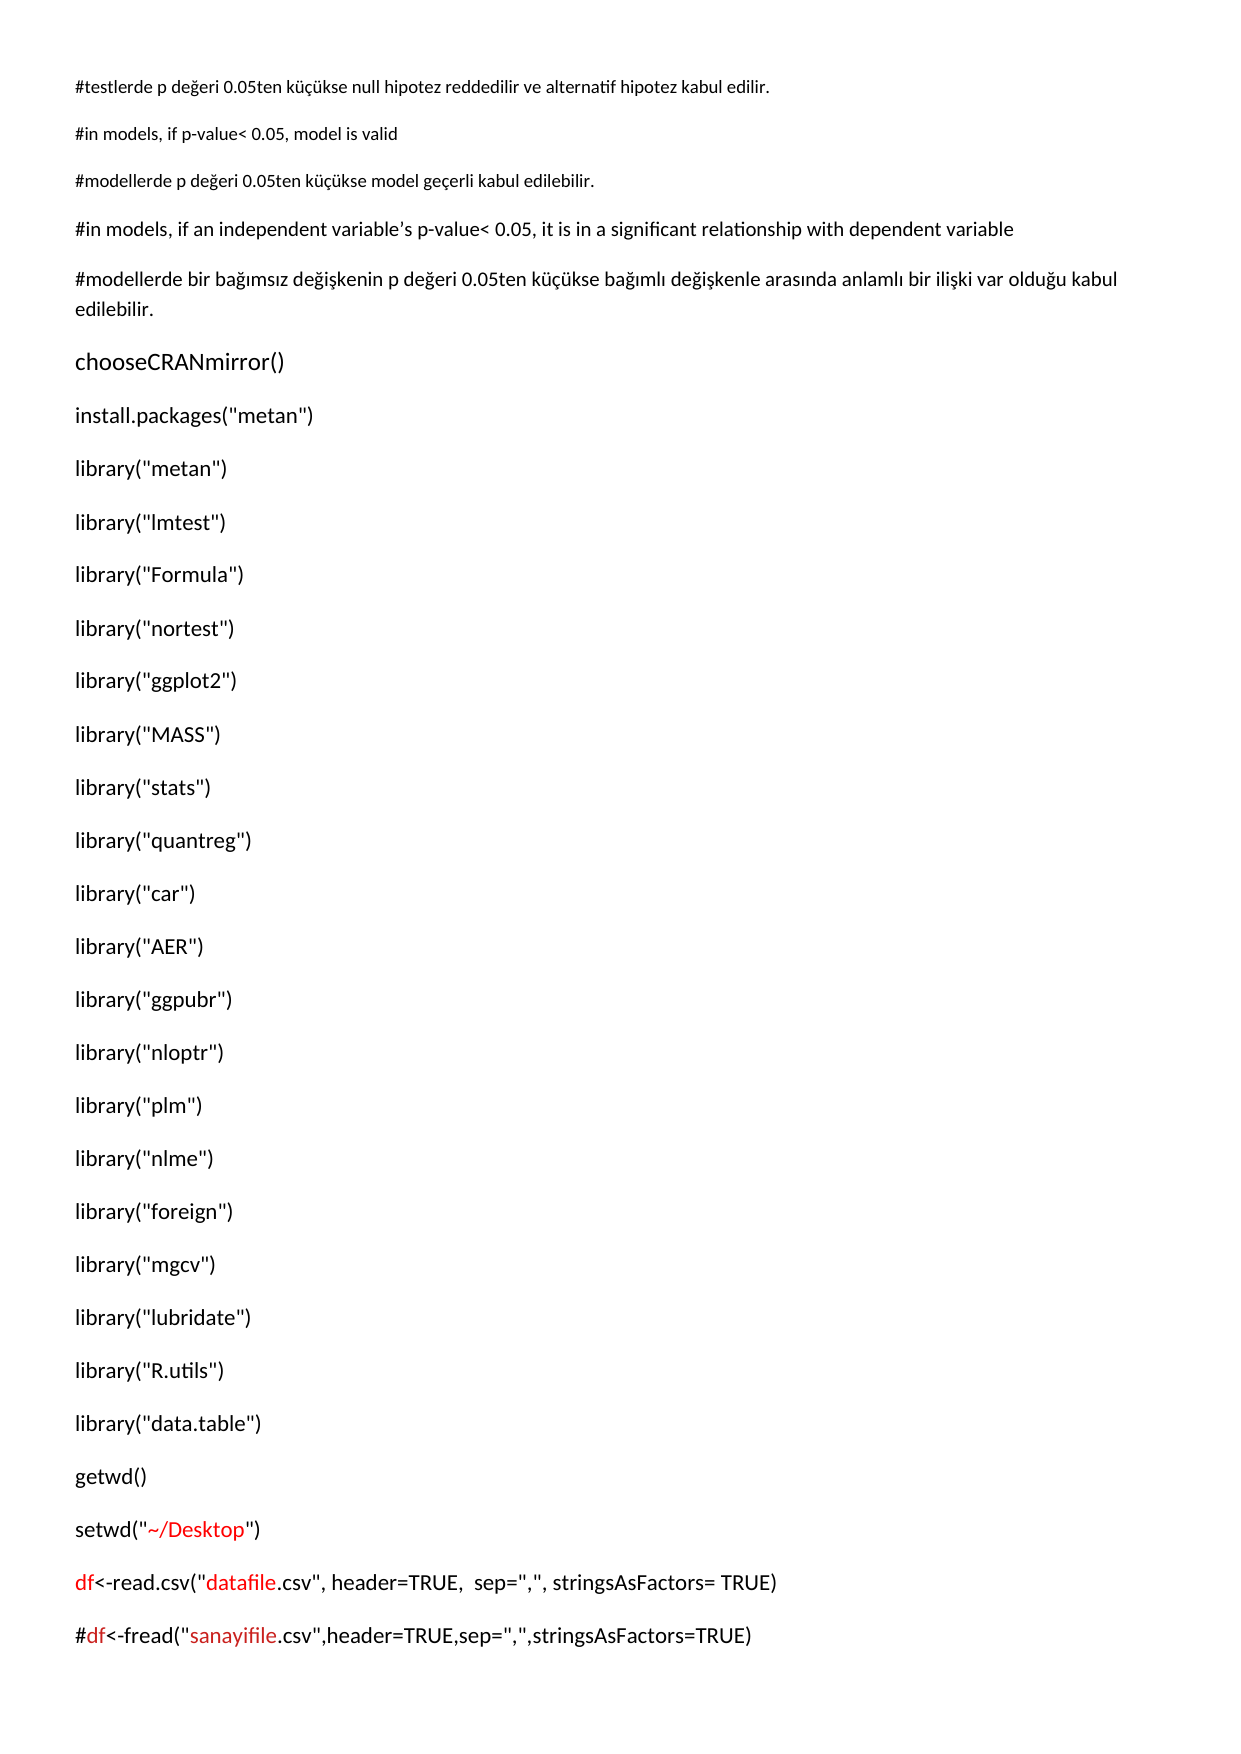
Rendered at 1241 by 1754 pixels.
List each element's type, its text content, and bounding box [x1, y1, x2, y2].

text library("quantreg") [75, 826, 1165, 854]
text library("foreign") [75, 1197, 1165, 1225]
text #testlerde p değeri 0.05ten küçükse null hipotez reddedilir ve alternatif hipotez kabul edilir. [75, 75, 1165, 98]
text library("car") [75, 879, 1165, 907]
text getwd() [75, 1462, 1165, 1490]
text #modellerde p değeri 0.05ten küçükse model geçerli kabul edilebilir. [75, 169, 1165, 192]
text #in models, if p-value< 0.05, model is valid [75, 122, 1165, 145]
text library("ggplot2") [75, 667, 1165, 695]
text library("plm") [75, 1091, 1165, 1119]
text #in models, if an independent variable’s p-value< 0.05, it is in a significant relationship with dependent variable [75, 217, 1165, 242]
text library("R.utils") [75, 1356, 1165, 1384]
text library("ggpubr") [75, 985, 1165, 1013]
text #modellerde bir bağımsız değişkenin p değeri 0.05ten küçükse bağımlı değişkenle arasında anlamlı bir ilişki var olduğu kabul edilebilir. [75, 267, 1165, 321]
text library("stats") [75, 773, 1165, 801]
text library("nloptr") [75, 1038, 1165, 1066]
text setwd("~/Desktop") [75, 1515, 1165, 1543]
text library("lubridate") [75, 1303, 1165, 1331]
text library("nortest") [75, 614, 1165, 642]
text library("data.table") [75, 1409, 1165, 1437]
text library("AER") [75, 932, 1165, 960]
text df<-read.csv("datafile.csv", header=TRUE, sep=",", stringsAsFactors= TRUE) [75, 1568, 1165, 1596]
text library("Formula") [75, 561, 1165, 589]
text library("nlme") [75, 1144, 1165, 1172]
text library("metan") [75, 454, 1165, 483]
text library("lmtest") [75, 508, 1165, 536]
text library("MASS") [75, 720, 1165, 748]
text library("mgcv") [75, 1250, 1165, 1278]
text install.packages("metan") [75, 402, 1165, 429]
text chooseCRANmirror() [75, 346, 1165, 376]
text #df<-fread("sanayifile.csv",header=TRUE,sep=",",stringsAsFactors=TRUE) [75, 1621, 1165, 1649]
